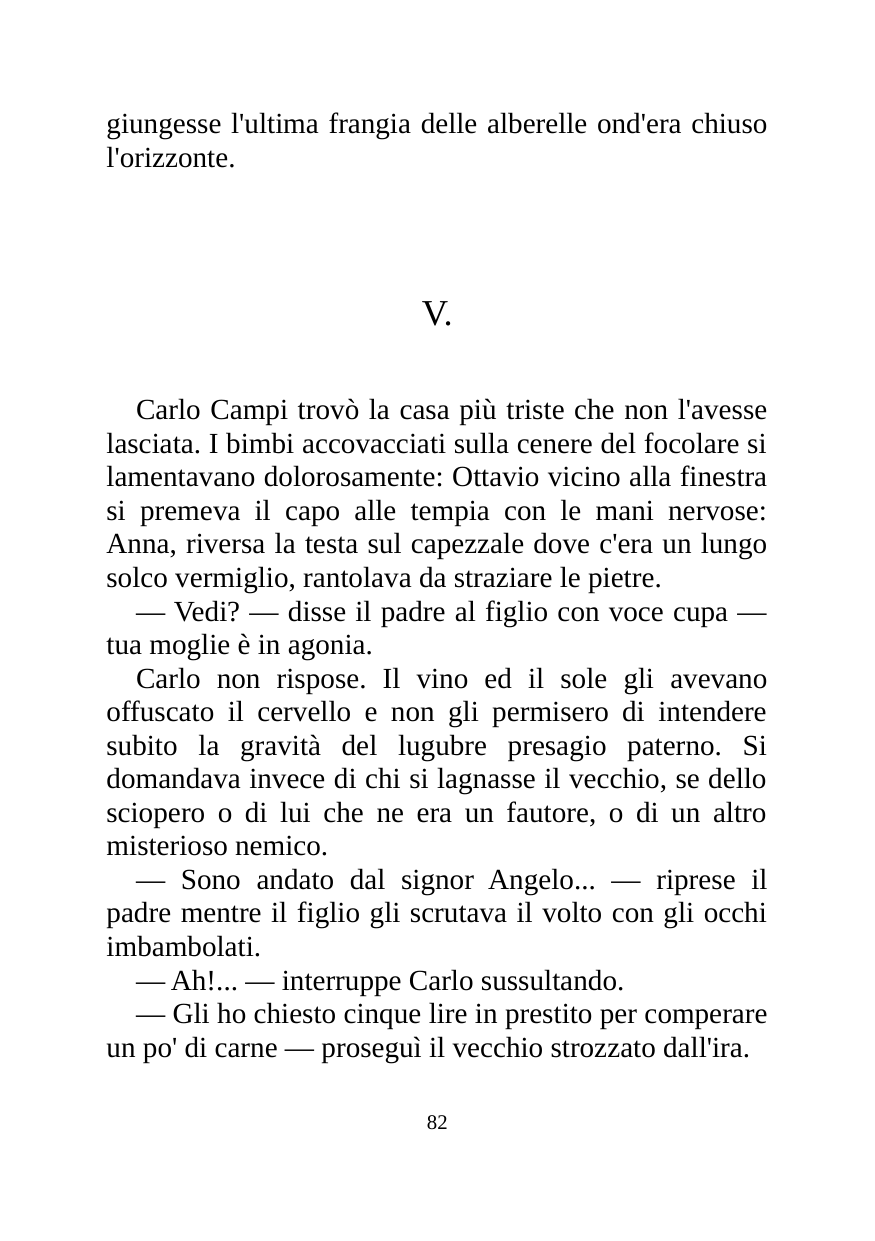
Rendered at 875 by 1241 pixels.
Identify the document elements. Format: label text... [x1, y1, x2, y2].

text — Gli ho chiesto cinque lire in prestito per comperare un po' di carne — proseguì il vecchio strozzato dall'ira. [106, 996, 768, 1063]
text giungesse l'ultima frangia delle alberelle ond'era chiuso l'orizzonte. [106, 106, 768, 173]
text — Sono andato dal signor Angelo... — riprese il padre mentre il figlio gli scrutava il volto con gli occhi imbambolati. [106, 862, 768, 963]
subtitle V. [106, 291, 768, 333]
text Carlo Campi trovò la casa più triste che non l'avesse lasciata. I bimbi accovacciati sulla cenere del focolare si lamentavano dolorosamente: Ottavio vicino alla finestra si premeva il capo alle tempia con le mani nervose: Anna, riversa la testa sul capezzale dove c'era un lungo solco vermiglio, rantolava da straziare le pietre. [106, 392, 768, 594]
text Carlo non rispose. Il vino ed il sole gli avevano offuscato il cervello e non gli permisero di intendere subito la gravità del lugubre presagio paterno. Si domandava invece di chi si lagnasse il vecchio, se dello sciopero o di lui che ne era un fautore, o di un altro misterioso nemico. [106, 661, 768, 862]
text — Ah!... — interruppe Carlo sussultando. [106, 963, 768, 996]
text — Vedi? — disse il padre al figlio con voce cupa — tua moglie è in agonia. [106, 594, 768, 661]
